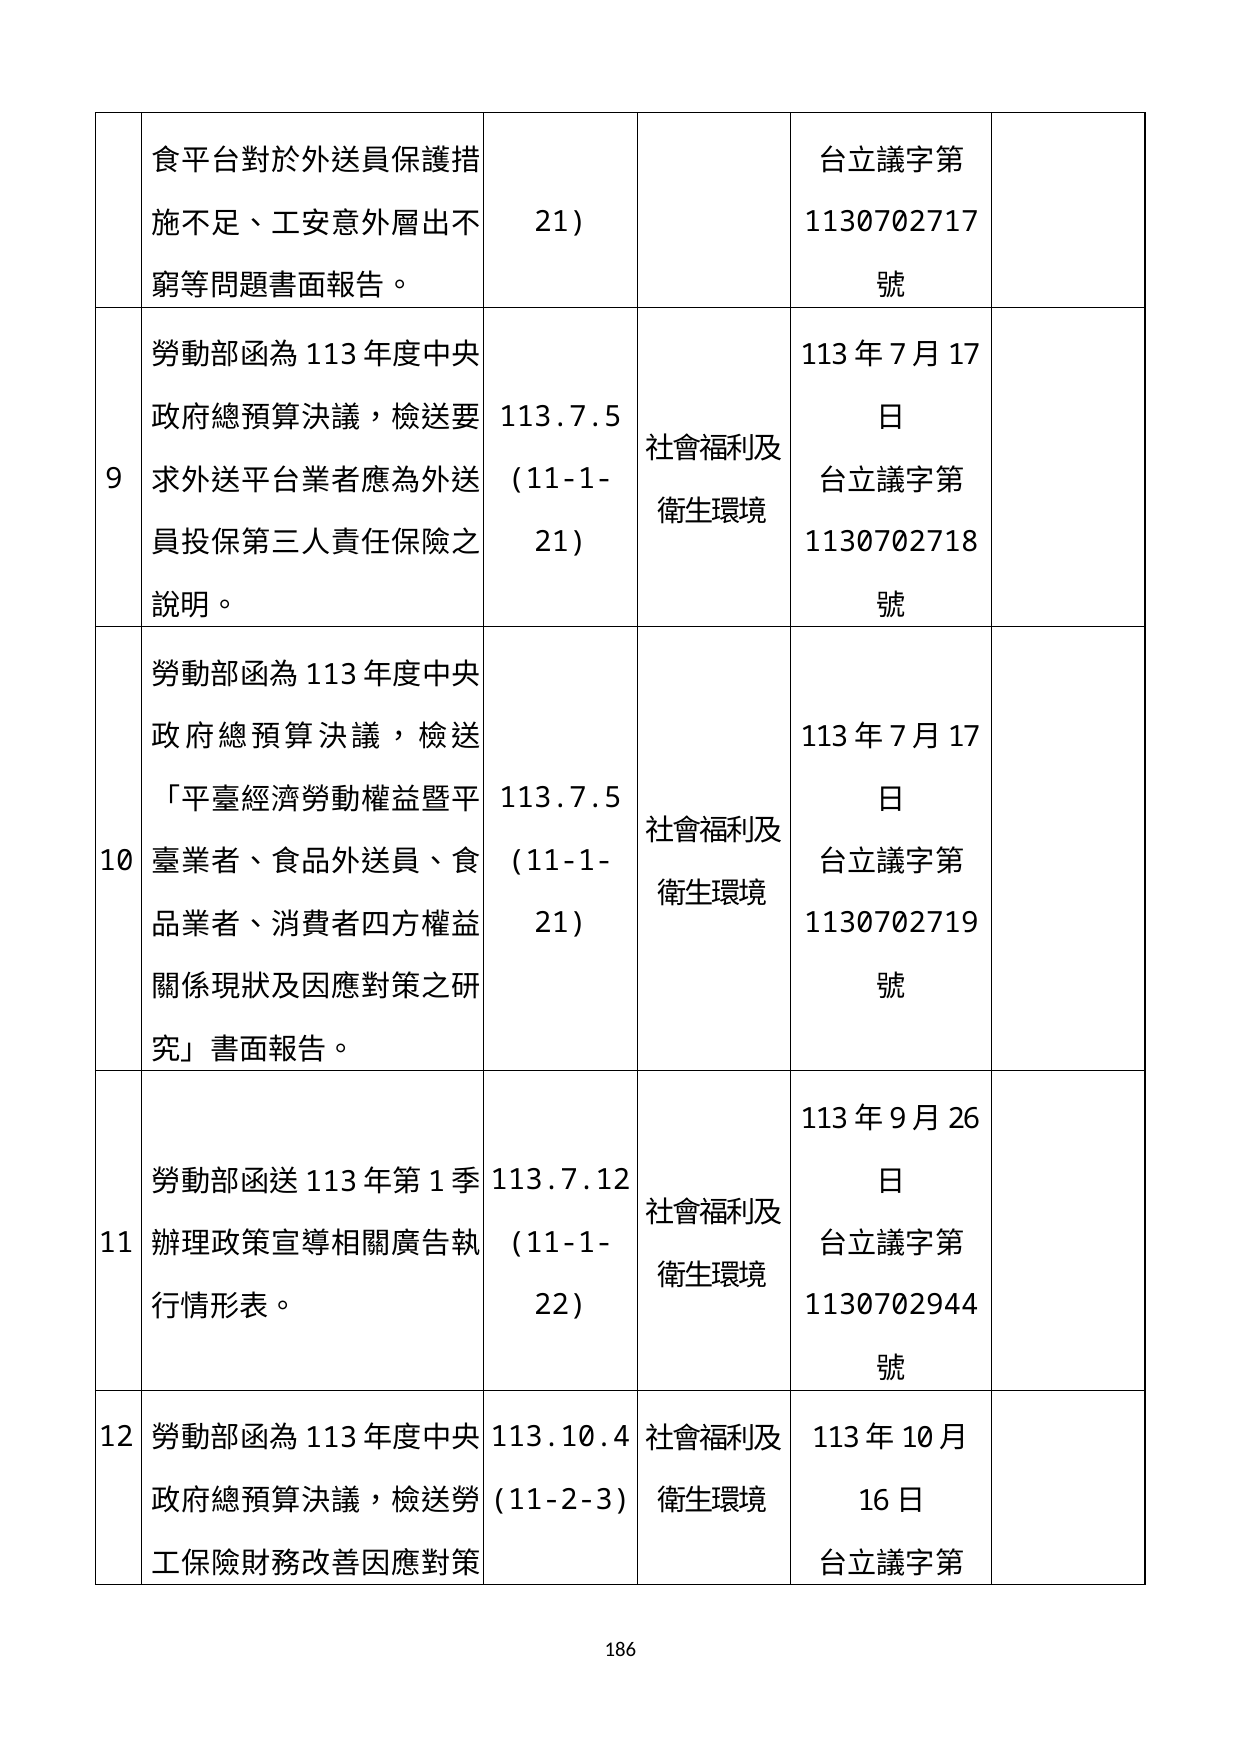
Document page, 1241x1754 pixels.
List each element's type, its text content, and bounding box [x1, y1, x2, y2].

table_cell 113.7.5 (11-1-21) [484, 627, 637, 1070]
table_cell 113.7.5 (11-1-21) [484, 308, 637, 626]
table_cell 社會福利及衛生環境 [638, 627, 790, 1070]
table_cell [992, 1391, 1144, 1584]
table_cell 勞動部函送113年第1季辦理政策宣導相關廣告執行情形表。 [142, 1071, 483, 1390]
table_cell 勞動部函為113年度中央政府總預算決議，檢送勞工保險財務改善因應對策 [142, 1391, 483, 1584]
table_cell 113年7月17日 台立議字第1130702718號 [791, 308, 991, 626]
table_cell [992, 627, 1144, 1070]
table_cell 113年9月26日 台立議字第1130702944號 [791, 1071, 991, 1390]
table_cell 勞動部函為113年度中央政府總預算決議，檢送「平臺經濟勞動權益暨平臺業者、食品外送員、食品業者、消費者四方權益關係現狀及因應對策之研究」書面報告。 [142, 627, 483, 1070]
table_cell [638, 113, 790, 307]
table_cell 台立議字第1130702717號 [791, 113, 991, 307]
table_cell [96, 308, 141, 626]
table_cell [992, 113, 1144, 307]
table_cell [96, 1071, 141, 1390]
table_cell 勞動部函為113年度中央政府總預算決議，檢送要求外送平台業者應為外送員投保第三人責任保險之說明。 [142, 308, 483, 626]
table_cell 113年7月17日 台立議字第1130702719號 [791, 627, 991, 1070]
table_cell 21) [484, 113, 637, 307]
table_cell 113.10.4 (11-2-3) [484, 1391, 637, 1584]
table_cell 食平台對於外送員保護措施不足、工安意外層出不窮等問題書面報告。 [142, 113, 483, 307]
table_cell [96, 627, 141, 1070]
table_cell [992, 1071, 1144, 1390]
table_cell 社會福利及衛生環境 [638, 308, 790, 626]
table_cell 113.7.12 (11-1-22) [484, 1071, 637, 1390]
table_cell 113年10月16日 台立議字第 [791, 1391, 991, 1584]
table_cell [96, 113, 141, 307]
table_cell [992, 308, 1144, 626]
table_cell 社會福利及衛生環境 [638, 1071, 790, 1390]
table_cell 社會福利及衛生環境 [638, 1391, 790, 1584]
table_cell [96, 1391, 141, 1584]
